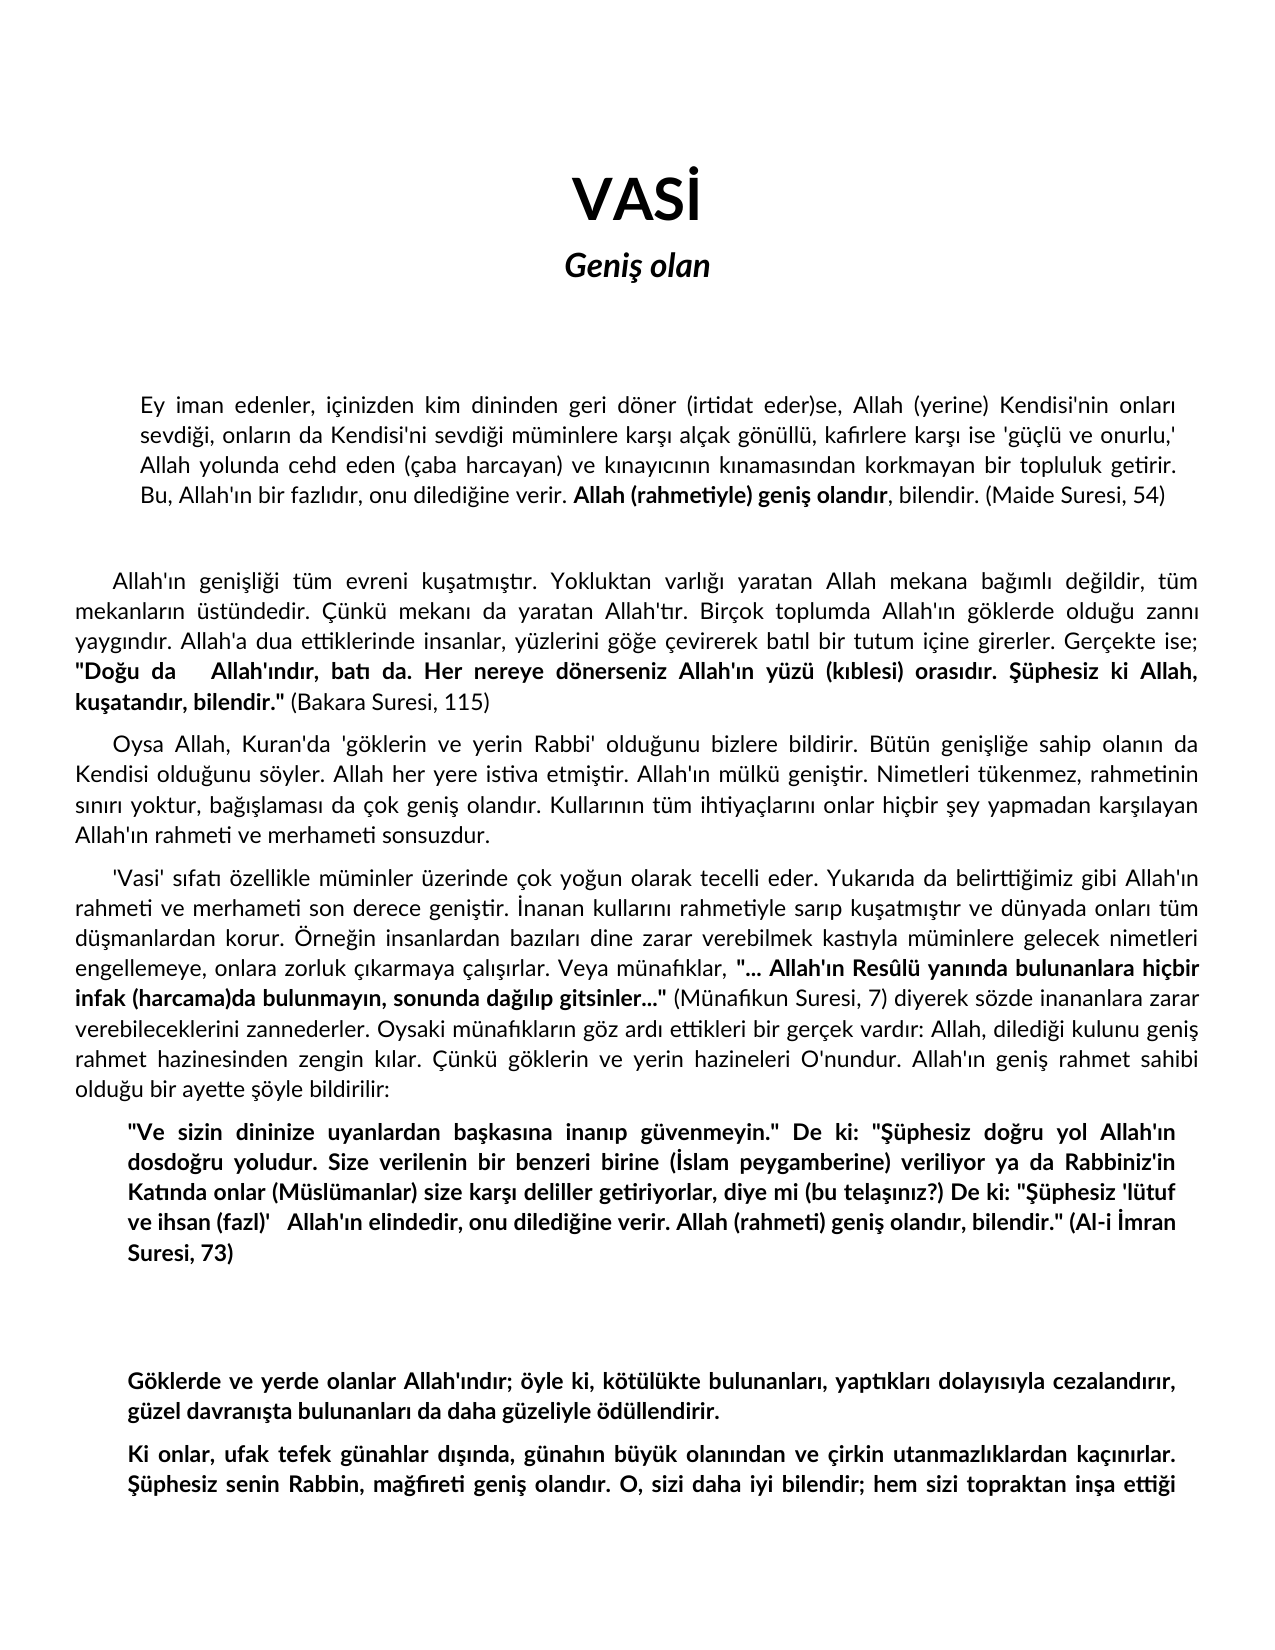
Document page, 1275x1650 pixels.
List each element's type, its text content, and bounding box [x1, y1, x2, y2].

text Allah'ın genişliği tüm evreni kuşatmıştır. Yokluktan varlığı yaratan Allah mekana bağımlı değildir, tüm mekanların üstündedir. Çünkü mekanı da yaratan Allah'tır. Birçok toplumda Allah'ın göklerde olduğu zannı yaygındır. Allah'a dua ettiklerinde insanlar, yüzlerini göğe çevirerek batıl bir tutum içine girerler. Gerçekte ise; "Doğu da Allah'ındır, batı da. Her nereye dönerseniz Allah'ın yüzü (kıblesi) orasıdır. Şüphesiz ki Allah, kuşatandır, bilendir." (Bakara Suresi, 115) [75, 566, 1200, 715]
text Göklerde ve yerde olanlar Allah'ındır; öyle ki, kötülükte bulunanları, yaptıkları dolayısıyla cezalandırır, güzel davranışta bulunanları da daha güzeliyle ödüllendirir. [127, 1366, 1177, 1424]
text Ey iman edenler, içinizden kim dininden geri döner (irtidat eder)se, Allah (yerine) Kendisi'nin onları sevdiği, onların da Kendisi'ni sevdiği müminlere karşı alçak gönüllü, kafirlere karşı ise 'güçlü ve onurlu,' Allah yolunda cehd eden (çaba harcayan) ve kınayıcının kınamasından korkmayan bir topluluk getirir. Bu, Allah'ın bir fazlıdır, onu dilediğine verir. Allah (rahmetiyle) geniş olandır, bilendir. (Maide Suresi, 54) [140, 390, 1178, 508]
text 'Vasi' sıfatı özellikle müminler üzerinde çok yoğun olarak tecelli eder. Yukarıda da belirttiğimiz gibi Allah'ın rahmeti ve merhameti son derece geniştir. İnanan kullarını rahmetiyle sarıp kuşatmıştır ve dünyada onları tüm düşmanlardan korur. Örneğin insanlardan bazıları dine zarar verebilmek kastıyla müminlere gelecek nimetleri engellemeye, onlara zorluk çıkarmaya çalışırlar. Veya münafıklar, "... Allah'ın Resûlü yanında bulunanlara hiçbir infak (harcama)da bulunmayın, sonunda dağılıp gitsinler..." (Münafikun Suresi, 7) diyerek sözde inananlara zarar verebileceklerini zannederler. Oysaki münafıkların göz ardı ettikleri bir gerçek vardır: Allah, dilediği kulunu geniş rahmet hazinesinden zengin kılar. Çünkü göklerin ve yerin hazineleri O'nundur. Allah'ın geniş rahmet sahibi olduğu bir ayette şöyle bildirilir: [75, 863, 1200, 1102]
text "Ve sizin dininize uyanlardan başkasına inanıp güvenmeyin." De ki: "Şüphesiz doğru yol Allah'ın dosdoğru yoludur. Size verilenin bir benzeri birine (İslam peygamberine) veriliyor ya da Rabbiniz'in Katında onlar (Müslümanlar) size karşı deliller getiriyorlar, diye mi (bu telaşınız?) De ki: "Şüphesiz 'lütuf ve ihsan (fazl)' Allah'ın elindedir, onu dilediğine verir. Allah (rahmeti) geniş olandır, bilendir." (Al-i İmran Suresi, 73) [127, 1117, 1177, 1266]
text Ki onlar, ufak tefek günahlar dışında, günahın büyük olanından ve çirkin utanmazlıklardan kaçınırlar. Şüphesiz senin Rabbin, mağfireti geniş olandır. O, sizi daha iyi bilendir; hem sizi topraktan inşa ettiği [127, 1439, 1177, 1497]
text Oysa Allah, Kuran'da 'göklerin ve yerin Rabbi' olduğunu bizlere bildirir. Bütün genişliğe sahip olanın da Kendisi olduğunu söyler. Allah her yere istiva etmiştir. Allah'ın mülkü geniştir. Nimetleri tükenmez, rahmetinin sınırı yoktur, bağışlaması da çok geniş olandır. Kullarının tüm ihtiyaçlarını onlar hiçbir şey yapmadan karşılayan Allah'ın rahmeti ve merhameti sonsuzdur. [75, 730, 1200, 848]
subtitle VASİ [75, 162, 1200, 232]
text Geniş olan [75, 245, 1200, 285]
